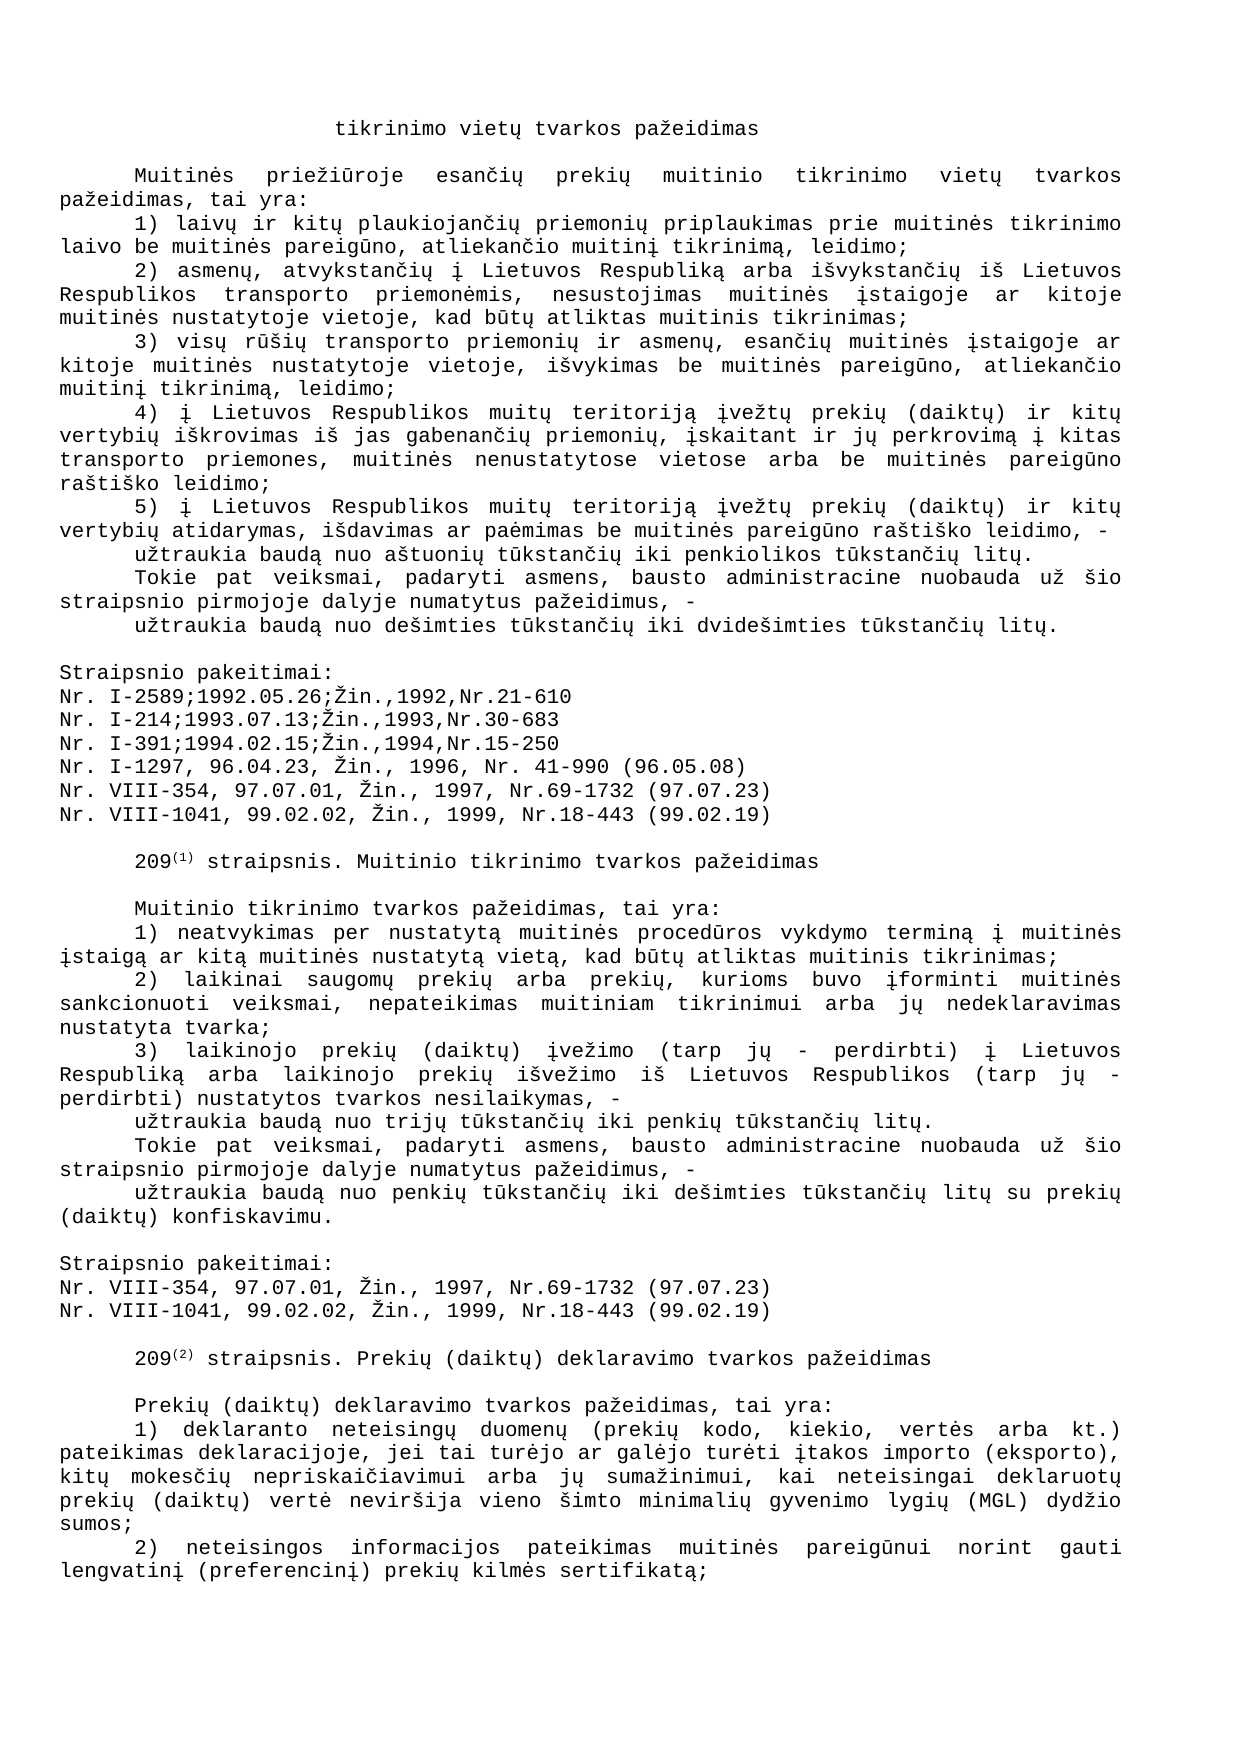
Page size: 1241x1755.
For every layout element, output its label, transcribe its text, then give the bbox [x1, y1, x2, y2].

text 209(2) straipsnis. Prekių (daiktų) deklaravimo tvarkos pažeidimas [59, 1348, 1122, 1371]
text Nr. I-391;1994.02.15;Žin.,1994,Nr.15-250 [59, 733, 1122, 757]
text 2) asmenų, atvykstančių į Lietuvos Respubliką arba išvykstančių iš Lietuvos Respublikos transporto priemonėmis, nesustojimas muitinės įstaigoje ar kitoje muitinės nustatytoje vietoje, kad būtų atliktas muitinis tikrinimas; [59, 260, 1122, 331]
text 3) laikinojo prekių (daiktų) įvežimo (tarp jų - perdirbti) į Lietuvos Respubliką arba laikinojo prekių išvežimo iš Lietuvos Respublikos (tarp jų - perdirbti) nustatytos tvarkos nesilaikymas, - [59, 1040, 1122, 1111]
text 2) neteisingos informacijos pateikimas muitinės pareigūnui norint gauti lengvatinį (preferencinį) prekių kilmės sertifikatą; [59, 1537, 1122, 1584]
text 4) į Lietuvos Respublikos muitų teritoriją įvežtų prekių (daiktų) ir kitų vertybių iškrovimas iš jas gabenančių priemonių, įskaitant ir jų perkrovimą į kitas transporto priemones, muitinės nenustatytose vietose arba be muitinės pareigūno raštiško leidimo; [59, 402, 1122, 496]
text 209(1) straipsnis. Muitinio tikrinimo tvarkos pažeidimas [59, 851, 1122, 875]
text Nr. I-214;1993.07.13;Žin.,1993,Nr.30-683 [59, 709, 1122, 733]
text Nr. I-1297, 96.04.23, Žin., 1996, Nr. 41-990 (96.05.08) [59, 757, 1122, 780]
text Prekių (daiktų) deklaravimo tvarkos pažeidimas, tai yra: [59, 1395, 1122, 1419]
text 3) visų rūšių transporto priemonių ir asmenų, esančių muitinės įstaigoje ar kitoje muitinės nustatytoje vietoje, išvykimas be muitinės pareigūno, atliekančio muitinį tikrinimą, leidimo; [59, 331, 1122, 402]
text Straipsnio pakeitimai: [59, 1253, 1122, 1277]
text Nr. VIII-1041, 99.02.02, Žin., 1999, Nr.18-443 (99.02.19) [59, 804, 1122, 827]
text 1) deklaranto neteisingų duomenų (prekių kodo, kiekio, vertės arba kt.) pateikimas deklaracijoje, jei tai turėjo ar galėjo turėti įtakos importo (eksporto), kitų mokesčių nepriskaičiavimui arba jų sumažinimui, kai neteisingai deklaruotų prekių (daiktų) vertė neviršija vieno šimto minimalių gyvenimo lygių (MGL) dydžio sumos; [59, 1419, 1122, 1537]
text Tokie pat veiksmai, padaryti asmens, bausto administracine nuobauda už šio straipsnio pirmojoje dalyje numatytus pažeidimus, - [59, 1135, 1122, 1182]
text Nr. I-2589;1992.05.26;Žin.,1992,Nr.21-610 [59, 686, 1122, 709]
text Straipsnio pakeitimai: [59, 662, 1122, 686]
text Tokie pat veiksmai, padaryti asmens, bausto administracine nuobauda už šio straipsnio pirmojoje dalyje numatytus pažeidimus, - [59, 567, 1122, 615]
text tikrinimo vietų tvarkos pažeidimas [59, 118, 1122, 142]
text Nr. VIII-1041, 99.02.02, Žin., 1999, Nr.18-443 (99.02.19) [59, 1300, 1122, 1324]
text 1) neatvykimas per nustatytą muitinės procedūros vykdymo terminą į muitinės įstaigą ar kitą muitinės nustatytą vietą, kad būtų atliktas muitinis tikrinimas; [59, 922, 1122, 969]
text užtraukia baudą nuo trijų tūkstančių iki penkių tūkstančių litų. [59, 1111, 1122, 1135]
text 2) laikinai saugomų prekių arba prekių, kurioms buvo įforminti muitinės sankcionuoti veiksmai, nepateikimas muitiniam tikrinimui arba jų nedeklaravimas nustatyta tvarka; [59, 969, 1122, 1040]
text Muitinės priežiūroje esančių prekių muitinio tikrinimo vietų tvarkos pažeidimas, tai yra: [59, 165, 1122, 213]
text Muitinio tikrinimo tvarkos pažeidimas, tai yra: [59, 898, 1122, 922]
text užtraukia baudą nuo aštuonių tūkstančių iki penkiolikos tūkstančių litų. [59, 544, 1122, 567]
text Nr. VIII-354, 97.07.01, Žin., 1997, Nr.69-1732 (97.07.23) [59, 780, 1122, 804]
text 1) laivų ir kitų plaukiojančių priemonių priplaukimas prie muitinės tikrinimo laivo be muitinės pareigūno, atliekančio muitinį tikrinimą, leidimo; [59, 213, 1122, 260]
text 5) į Lietuvos Respublikos muitų teritoriją įvežtų prekių (daiktų) ir kitų vertybių atidarymas, išdavimas ar paėmimas be muitinės pareigūno raštiško leidimo, - [59, 496, 1122, 544]
text užtraukia baudą nuo dešimties tūkstančių iki dvidešimties tūkstančių litų. [59, 615, 1122, 638]
text užtraukia baudą nuo penkių tūkstančių iki dešimties tūkstančių litų su prekių (daiktų) konfiskavimu. [59, 1182, 1122, 1229]
text Nr. VIII-354, 97.07.01, Žin., 1997, Nr.69-1732 (97.07.23) [59, 1277, 1122, 1300]
